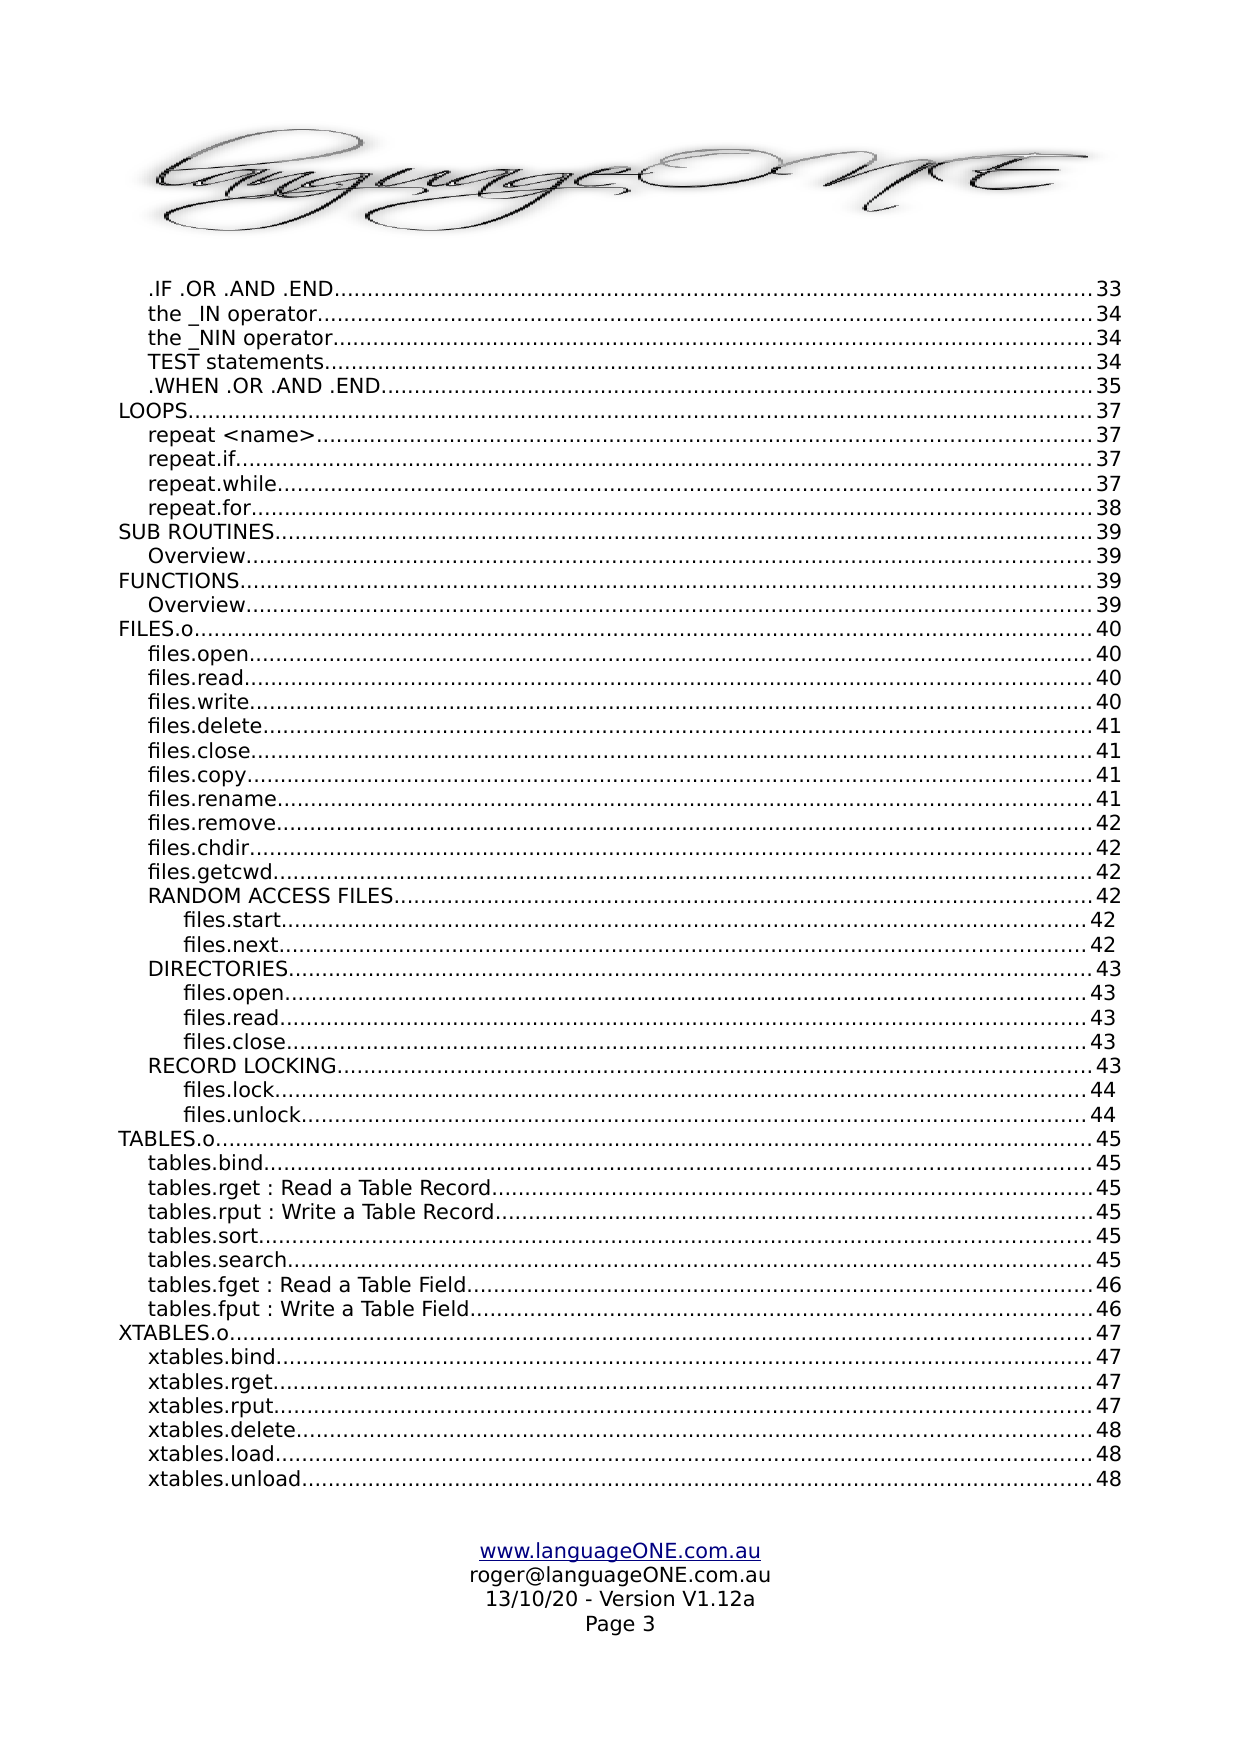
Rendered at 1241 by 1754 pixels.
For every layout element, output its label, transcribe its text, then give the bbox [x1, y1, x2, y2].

text files.getcwd 42 [148, 860, 1122, 884]
text xtables.rput 47 [148, 1394, 1122, 1418]
text files.close 41 [148, 739, 1122, 763]
text files.close 43 [177, 1030, 1116, 1054]
text repeat.for 38 [148, 496, 1122, 520]
text tables.rput : Write a Table Record 45 [148, 1200, 1122, 1224]
text RECORD LOCKING 43 [148, 1054, 1122, 1078]
text the _NIN operator 34 [148, 326, 1122, 350]
text files.read 43 [177, 1006, 1116, 1030]
text SUB ROUTINES 39 [118, 520, 1122, 544]
text Overview 39 [148, 593, 1122, 617]
text tables.search 45 [148, 1248, 1122, 1273]
text files.open 40 [148, 642, 1122, 666]
text files.start 42 [177, 908, 1116, 933]
text files.rename 41 [148, 787, 1122, 811]
text files.chdir 42 [148, 836, 1122, 860]
text XTABLES.o 47 [118, 1321, 1122, 1345]
text tables.fget : Read a Table Field 46 [148, 1273, 1122, 1297]
text files.next 42 [177, 933, 1116, 957]
text repeat.while 37 [148, 472, 1122, 496]
text files.unlock 44 [177, 1103, 1116, 1127]
text the _IN operator 34 [148, 302, 1122, 326]
text files.open 43 [177, 981, 1116, 1006]
text xtables.delete 48 [148, 1418, 1122, 1442]
text TEST statements 34 [148, 350, 1122, 374]
text xtables.unload 48 [148, 1467, 1122, 1491]
text FILES.o 40 [118, 617, 1122, 642]
text LOOPS 37 [118, 399, 1122, 423]
text files.read 40 [148, 666, 1122, 690]
text tables.fput : Write a Table Field 46 [148, 1297, 1122, 1321]
text TABLES.o 45 [118, 1127, 1122, 1151]
text repeat.if 37 [148, 447, 1122, 472]
text files.delete 41 [148, 714, 1122, 739]
text tables.rget : Read a Table Record 45 [148, 1176, 1122, 1200]
text tables.sort 45 [148, 1224, 1122, 1248]
text Overview 39 [148, 544, 1122, 569]
text files.write 40 [148, 690, 1122, 714]
text files.remove 42 [148, 811, 1122, 836]
text repeat <name> 37 [148, 423, 1122, 447]
text files.lock 44 [177, 1078, 1116, 1103]
text RANDOM ACCESS FILES 42 [148, 884, 1122, 908]
text xtables.bind 47 [148, 1345, 1122, 1370]
text tables.bind 45 [148, 1151, 1122, 1176]
text DIRECTORIES 43 [148, 957, 1122, 981]
text xtables.load 48 [148, 1442, 1122, 1467]
text .IF .OR .AND .END 33 [148, 277, 1122, 302]
picture [125, 120, 1118, 239]
text xtables.rget 47 [148, 1370, 1122, 1394]
text FUNCTIONS 39 [118, 569, 1122, 593]
text files.copy 41 [148, 763, 1122, 787]
text .WHEN .OR .AND .END 35 [148, 374, 1122, 399]
